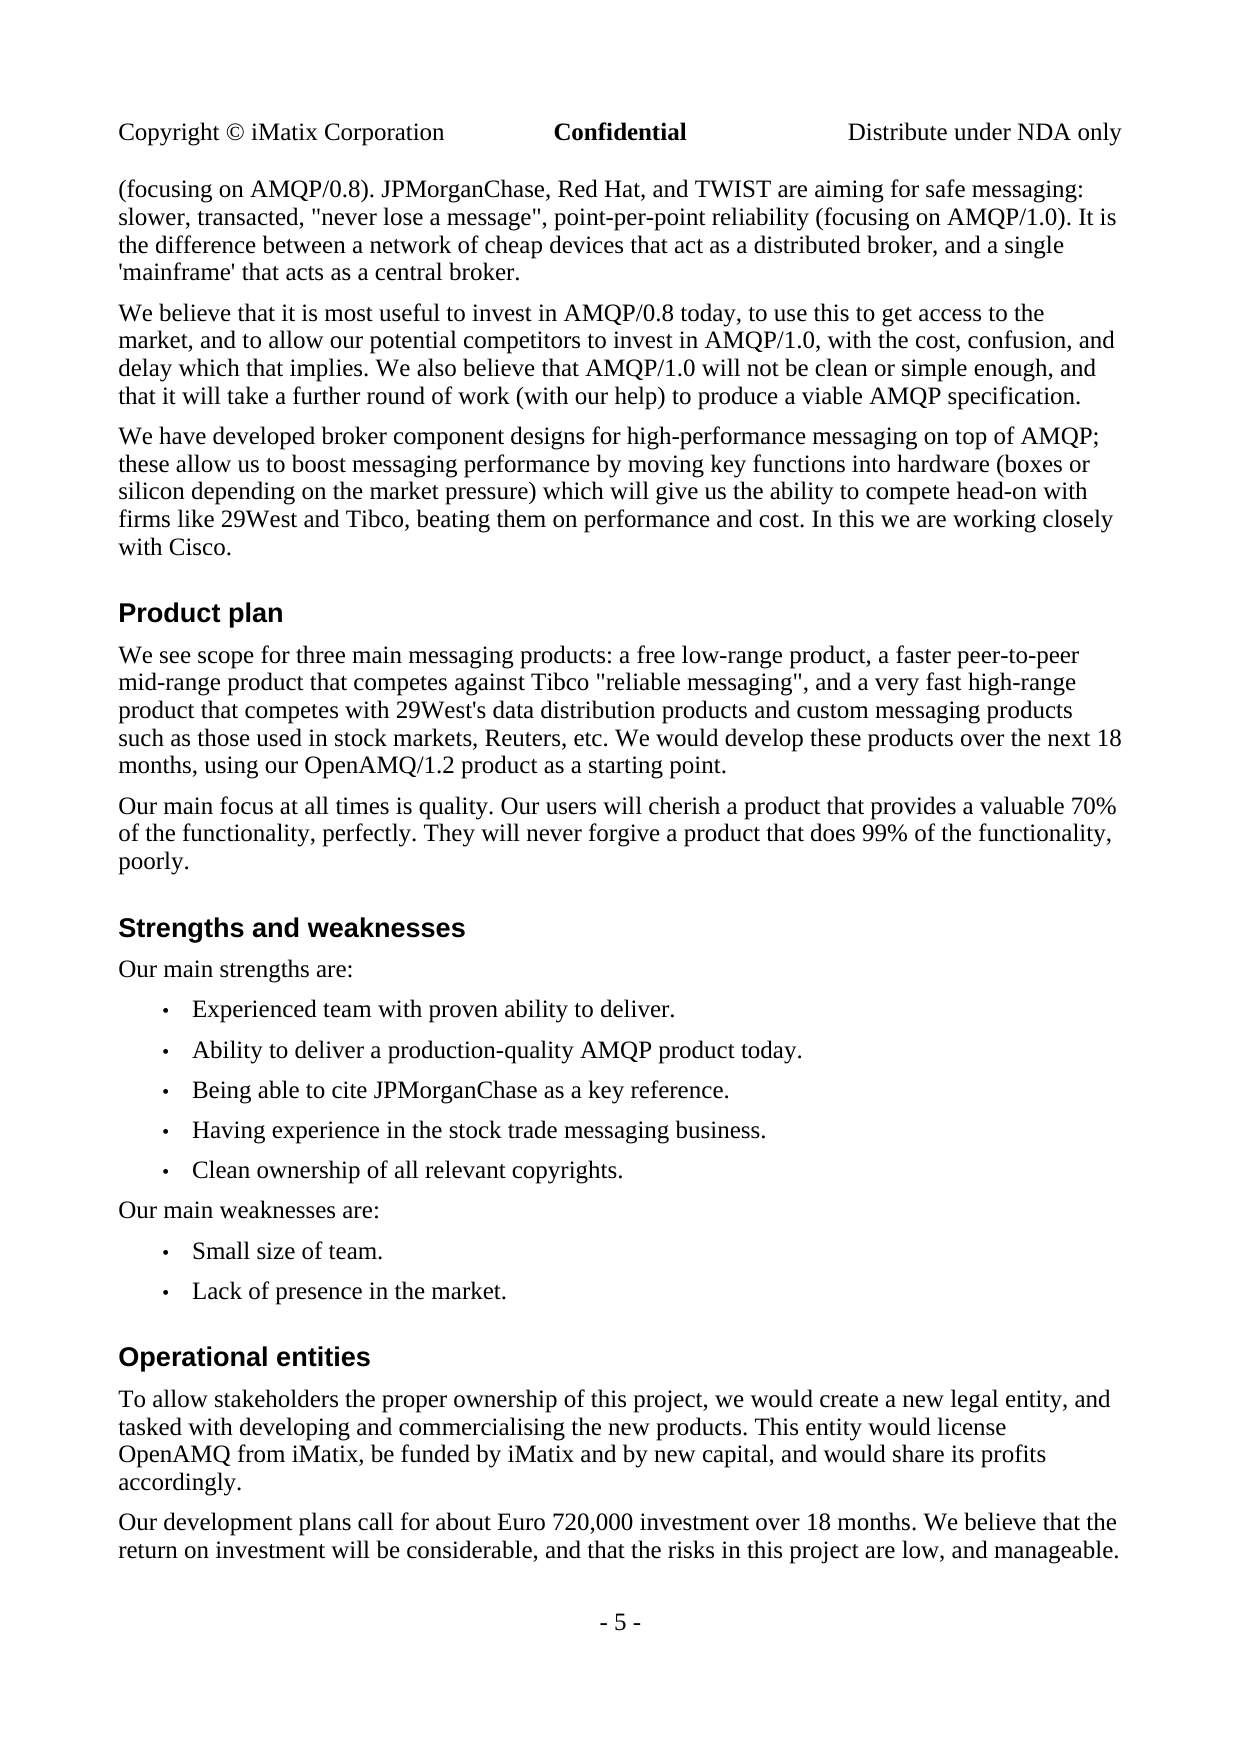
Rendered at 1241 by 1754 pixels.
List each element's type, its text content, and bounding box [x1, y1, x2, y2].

subtitle Operational entities [118, 1342, 1122, 1372]
text Our development plans call for about Euro 720,000 investment over 18 months. We believe that the return on investment will be considerable, and that the risks in this project are low, and manageable. [118, 1508, 1122, 1564]
list Small size of team. [162, 1237, 1122, 1264]
subtitle Strengths and weaknesses [118, 912, 1122, 943]
text Our main strengths are: [118, 955, 1122, 983]
list Being able to cite JPMorganChase as a key reference. [162, 1076, 1122, 1104]
text To allow stakeholders the proper ownership of this project, we would create a new legal entity, and tasked with developing and commercialising the new products. This entity would license OpenAMQ from iMatix, be funded by iMatix and by new capital, and would share its profits accordingly. [118, 1385, 1122, 1496]
text Our main weaknesses are: [118, 1197, 1122, 1224]
text (focusing on AMQP/0.8). JPMorganChase, Red Hat, and TWIST are aiming for safe messaging: slower, transacted, "never lose a message", point-per-point reliability (focusing on AMQP/1.0). It is the difference between a network of cheap devices that act as a distributed broker, and a single 'mainframe' that acts as a central broker. [118, 175, 1122, 286]
list Lack of presence in the market. [162, 1277, 1122, 1305]
list Ability to deliver a production-quality AMQP product today. [162, 1036, 1122, 1063]
list Clean ownership of all relevant copyrights. [162, 1156, 1122, 1184]
text We believe that it is most useful to invest in AMQP/0.8 today, to use this to get access to the market, and to allow our potential competitors to invest in AMQP/1.0, with the cost, confusion, and delay which that implies. We also believe that AMQP/1.0 will not be clean or simple enough, and that it will take a further round of work (with our help) to produce a viable AMQP specification. [118, 299, 1122, 409]
text We see scope for three main messaging products: a free low-range product, a faster peer-to-peer mid-range product that competes against Tibco "reliable messaging", and a very fast high-range product that competes with 29West's data distribution products and custom messaging products such as those used in stock markets, Reuters, etc. We would develop these products over the next 18 months, using our OpenAMQ/1.2 product as a starting point. [118, 641, 1122, 779]
subtitle Product plan [118, 598, 1122, 628]
text We have developed broker component designs for high-performance messaging on top of AMQP; these allow us to boost messaging performance by moving key functions into hardware (boxes or silicon depending on the market pressure) which will give us the ability to compete head-on with firms like 29West and Tibco, beating them on performance and cost. In this we are working closely with Cisco. [118, 422, 1122, 561]
list Experienced team with proven ability to deliver. [162, 996, 1122, 1023]
list Having experience in the stock trade messaging business. [162, 1116, 1122, 1144]
text Our main focus at all times is quality. Our users will cherish a product that provides a valuable 70% of the functionality, perfectly. They will never forgive a product that does 99% of the functionality, poorly. [118, 792, 1122, 875]
